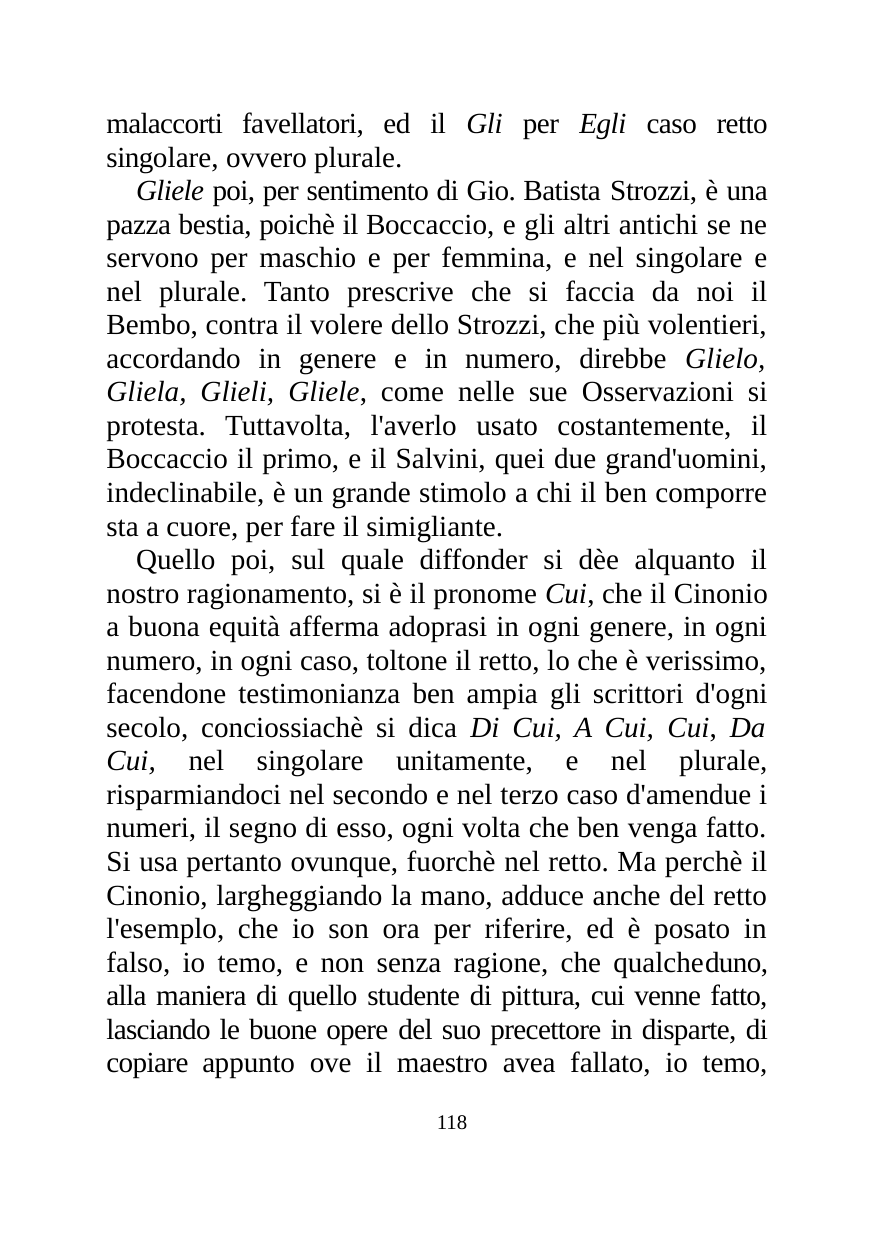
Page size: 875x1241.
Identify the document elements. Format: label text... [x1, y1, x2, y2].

text Quello poi, sul quale diffonder si dèe alquanto il nostro ragionamento, si è il pronome Cui, che il Cinonio a buona equità afferma adoprasi in ogni genere, in ogni numero, in ogni caso, toltone il retto, lo che è verissimo, facendone testimonianza ben ampia gli scrittori d'ogni secolo, conciossiachè si dica Di Cui, A Cui, Cui, Da Cui, nel singolare unitamente, e nel plurale, risparmiandoci nel secondo e nel terzo caso d'amendue i numeri, il segno di esso, ogni volta che ben venga fatto. Si usa pertanto ovunque, fuorchè nel retto. Ma perchè il Cinonio, largheggiando la mano, adduce anche del retto l'esemplo, che io son ora per riferire, ed è posato in falso, io temo, e non senza ragione, che qualcheduno, alla maniera di quello studente di pittura, cui venne fatto, lasciando le buone opere del suo precettore in disparte, di copiare appunto ove il maestro avea fallato, io temo, [106, 542, 768, 1079]
text Gliele poi, per sentimento di Gio. Batista Strozzi, è una pazza bestia, poichè il Boccaccio, e gli altri antichi se ne servono per maschio e per femmina, e nel singolare e nel plurale. Tanto prescrive che si faccia da noi il Bembo, contra il volere dello Strozzi, che più volentieri, accordando in genere e in numero, direbbe Glielo, Gliela, Glieli, Gliele, come nelle sue Osservazioni si protesta. Tuttavolta, l'averlo usato costantemente, il Boccaccio il primo, e il Salvini, quei due grand'uomini, indeclinabile, è un grande stimolo a chi il ben comporre sta a cuore, per fare il simigliante. [106, 173, 768, 542]
text malaccorti favellatori, ed il Gli per Egli caso retto singolare, ovvero plurale. [106, 106, 768, 173]
